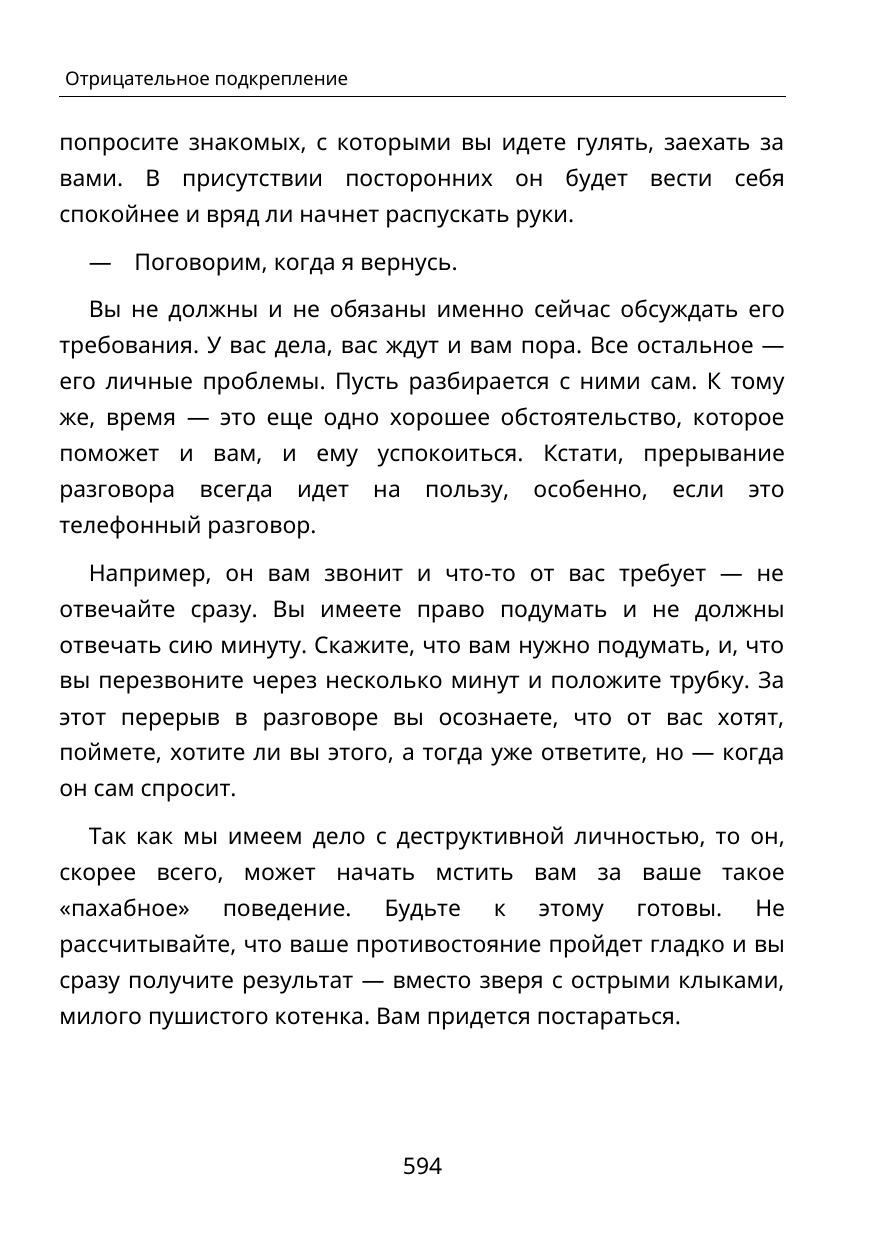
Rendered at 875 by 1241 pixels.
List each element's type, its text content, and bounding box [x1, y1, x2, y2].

text Например, он вам звонит и что-то от вас требует — не отвечайте сразу. Вы имеете право подумать и не должны отвечать сию минуту. Скажите, что вам нужно подумать, и, что вы перезвоните через несколько минут и положите трубку. За этот перерыв в разговоре вы осознаете, что от вас хотят, поймете, хотите ли вы этого, а тогда уже ответите, но — когда он сам спросит. [59, 557, 786, 803]
text Так как мы имеем дело с деструктивной личностью, то он, скорее всего, может начать мстить вам за ваше такое «пахабное» поведение. Будьте к этому готовы. Не рассчитывайте, что ваше противостояние пройдет гладко и вы сразу получите результат — вместо зверя с острыми клыками, милого пушистого котенка. Вам придется постараться. [59, 820, 786, 1031]
text Вы не должны и не обязаны именно сейчас обсуждать его требования. У вас дела, вас ждут и вам пора. Все остальное — его личные проблемы. Пусть разбирается с ними сам. К тому же, время — это еще одно хорошее обстоятельство, которое поможет и вам, и ему успокоиться. Кстати, прерывание разговора всегда идет на пользу, особенно, если это телефонный разговор. [59, 293, 786, 540]
list Поговорим, когда я вернусь. [59, 246, 786, 277]
text попросите знакомых, с которыми вы идете гулять, заехать за вами. В присутствии посторонних он будет вести себя спокойнее и вряд ли начнет распускать руки. [59, 126, 786, 229]
